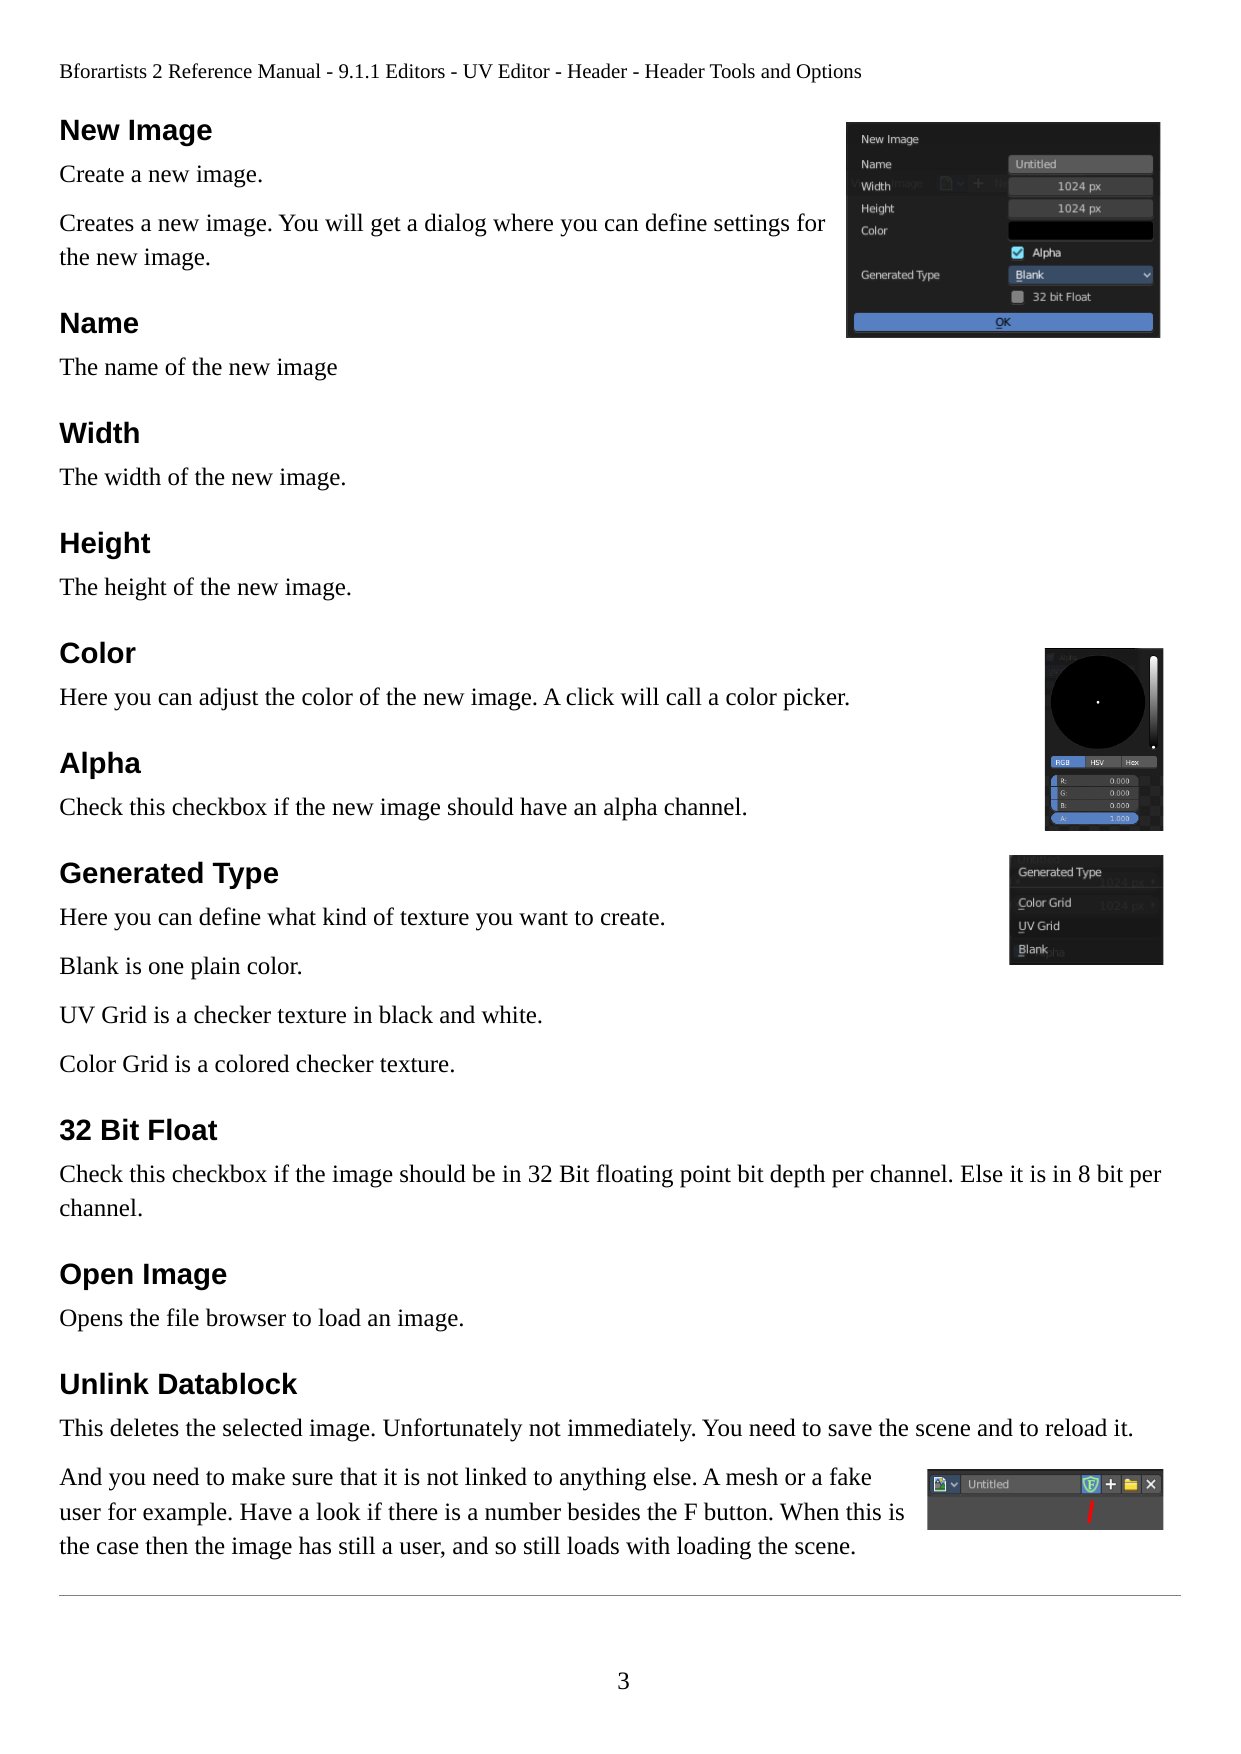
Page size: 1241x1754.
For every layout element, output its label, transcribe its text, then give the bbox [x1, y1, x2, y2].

text Blank is one plain color. [59, 951, 1181, 979]
text The height of the new image. [59, 572, 1181, 601]
text Color Grid is a colored checker texture. [59, 1049, 1181, 1078]
picture [846, 122, 1161, 338]
text Create a new image. [59, 159, 846, 188]
picture [927, 1469, 1164, 1530]
text Check this checkbox if the new image should have an alpha channel. [59, 792, 1044, 821]
text UV Grid is a checker texture in black and white. [59, 1000, 1181, 1029]
picture [1009, 855, 1164, 965]
text [1161, 159, 1181, 188]
subtitle Alpha [59, 746, 1044, 779]
subtitle Width [59, 416, 1181, 450]
subtitle 32 Bit Float [59, 1113, 1181, 1146]
subtitle Generated Type [59, 856, 1009, 889]
text And you need to make sure that it is not linked to anything else. A mesh or a fake user for example. Have a look if there is a number besides the F button. When this is the case then the image has still a user, and so still loads with loading the scene. [59, 1462, 1181, 1560]
text Here you can define what kind of texture you want to create. [59, 902, 1009, 931]
text Opens the file browser to load an image. [59, 1303, 1181, 1332]
subtitle [1164, 746, 1181, 779]
subtitle Color [59, 636, 1181, 669]
subtitle Height [59, 526, 1181, 559]
text Here you can adjust the color of the new image. A click will call a color picker. [59, 682, 1044, 711]
text This deletes the selected image. Unfortunately not immediately. You need to save the scene and to reload it. [59, 1413, 1181, 1442]
text Check this checkbox if the image should be in 32 Bit floating point bit depth per channel. Else it is in 8 bit per channel. [59, 1159, 1181, 1222]
subtitle Name [59, 306, 1181, 340]
picture [1044, 648, 1164, 831]
subtitle Open Image [59, 1257, 1181, 1291]
subtitle [1164, 856, 1181, 889]
text The width of the new image. [59, 462, 1181, 491]
subtitle New Image [59, 113, 1181, 146]
text The name of the new image [59, 352, 1181, 381]
subtitle Unlink Datablock [59, 1367, 1181, 1401]
text Creates a new image. You will get a dialog where you can define settings for the new image. [59, 208, 846, 271]
